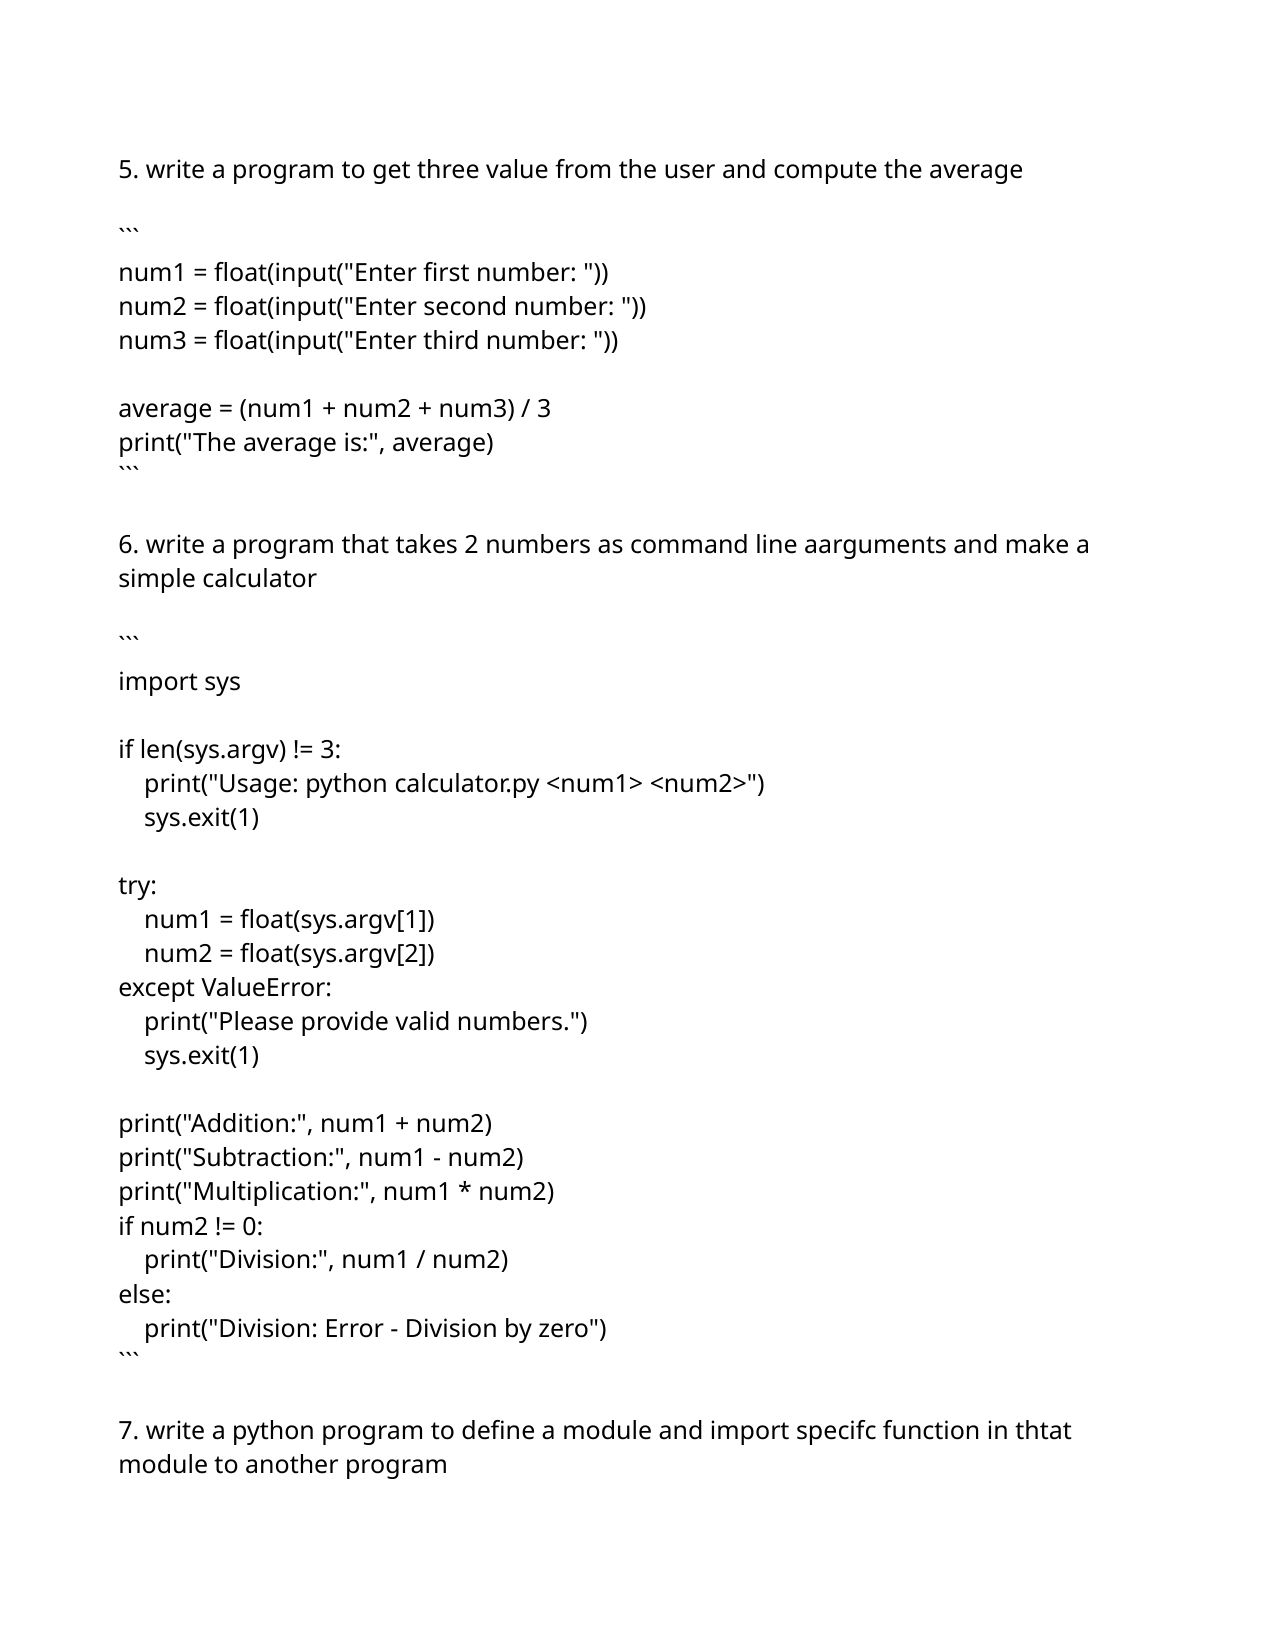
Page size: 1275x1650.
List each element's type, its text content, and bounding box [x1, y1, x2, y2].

text print("Division:", num1 / num2) [118, 1242, 1157, 1276]
text 5. write a program to get three value from the user and compute the average [118, 152, 1157, 186]
text num1 = float(sys.argv[1]) [118, 902, 1157, 936]
text average = (num1 + num2 + num3) / 3 [118, 391, 1157, 425]
text print("Multiplication:", num1 * num2) [118, 1174, 1157, 1208]
text sys.exit(1) [118, 1038, 1157, 1072]
text print("Please provide valid numbers.") [118, 1004, 1157, 1038]
text print("Usage: python calculator.py <num1> <num2>") [118, 765, 1157, 799]
text 7. write a python program to define a module and import specifc function in thtat module to another program [118, 1412, 1157, 1481]
text else: [118, 1276, 1157, 1310]
text try: [118, 867, 1157, 902]
text except ValueError: [118, 970, 1157, 1004]
text sys.exit(1) [118, 799, 1157, 833]
text ``` [118, 1344, 1157, 1378]
text print("Subtraction:", num1 - num2) [118, 1140, 1157, 1174]
text 6. write a program that takes 2 numbers as command line aarguments and make a simple calculator [118, 527, 1157, 595]
text num3 = float(input("Enter third number: ")) [118, 322, 1157, 357]
text num2 = float(sys.argv[2]) [118, 936, 1157, 970]
text num1 = float(input("Enter first number: ")) [118, 254, 1157, 288]
text ``` [118, 459, 1157, 493]
text import sys [118, 663, 1157, 697]
text num2 = float(input("Enter second number: ")) [118, 288, 1157, 322]
text ``` [118, 220, 1157, 254]
text ``` [118, 629, 1157, 663]
text print("Addition:", num1 + num2) [118, 1106, 1157, 1140]
text print("The average is:", average) [118, 425, 1157, 459]
text if len(sys.argv) != 3: [118, 731, 1157, 765]
text print("Division: Error - Division by zero") [118, 1310, 1157, 1344]
text if num2 != 0: [118, 1208, 1157, 1242]
